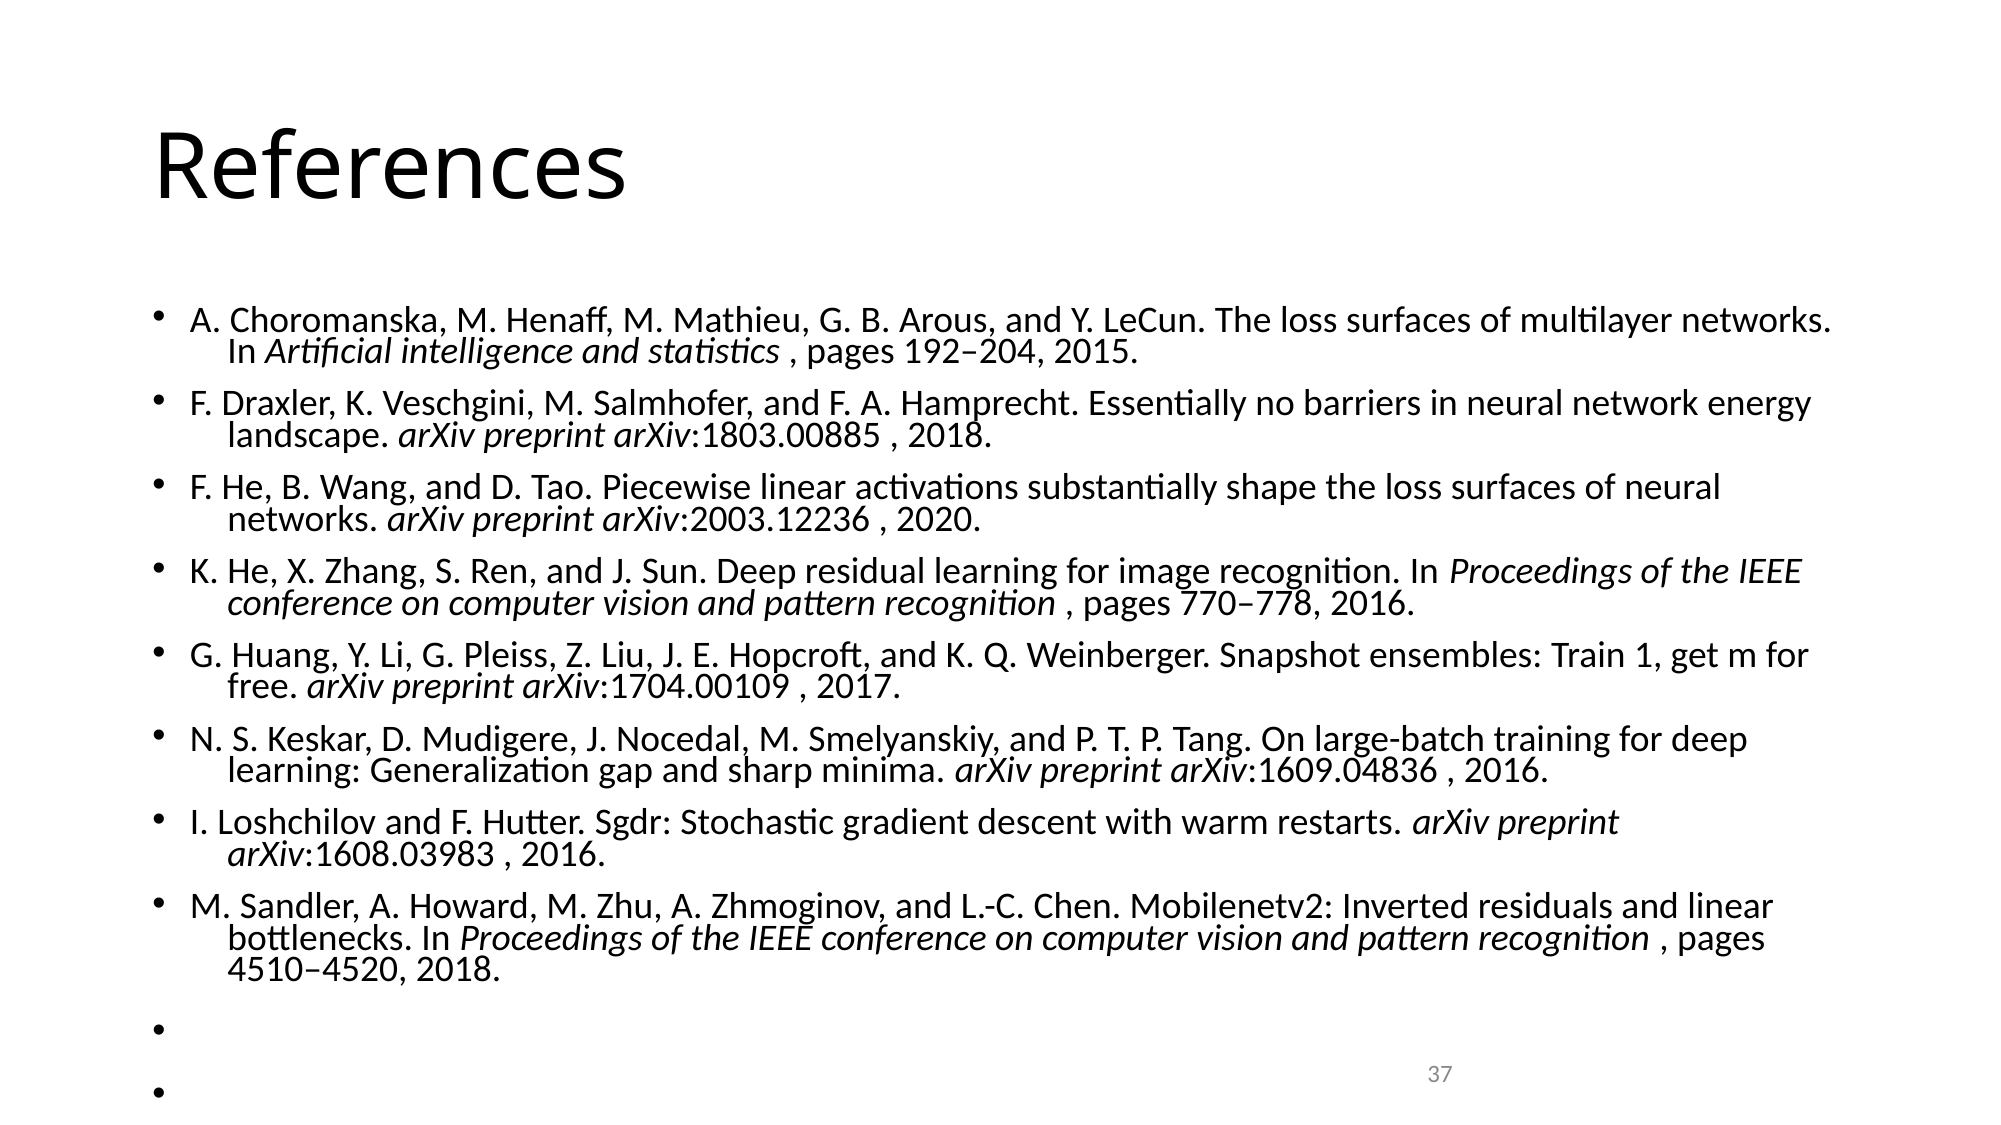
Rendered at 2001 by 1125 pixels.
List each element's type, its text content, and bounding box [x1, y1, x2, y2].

title References [137, 59, 1863, 278]
text_box [1412, 1042, 1863, 1103]
list A. Choromanska, M. Henaff, M. Mathieu, G. B. Arous, and Y. LeCun. The loss surfaces of multilayer networks. In Artiﬁcial intelligence and statistics , pages 192–204, 2015. F. Draxler, K. Veschgini, M. Salmhofer, and F. A. Hamprecht. Essentially no barriers in neural network energy landscape. arXiv preprint arXiv:1803.00885 , 2018. F. He, B. Wang, and D. Tao. Piecewise linear activations substantially shape the loss surfaces of neural networks. arXiv preprint arXiv:2003.12236 , 2020. K. He, X. Zhang, S. Ren, and J. Sun. Deep residual learning for image recognition. In Proceedings of the IEEE conference on computer vision and pattern recognition , pages 770–778, 2016. G. Huang, Y. Li, G. Pleiss, Z. Liu, J. E. Hopcroft, and K. Q. Weinberger. Snapshot ensembles: Train 1, get m for free. arXiv preprint arXiv:1704.00109 , 2017. N. S. Keskar, D. Mudigere, J. Nocedal, M. Smelyanskiy, and P. T. P. Tang. On large-batch training for deep learning: Generalization gap and sharp minima. arXiv preprint arXiv:1609.04836 , 2016. I. Loshchilov and F. Hutter. Sgdr: Stochastic gradient descent with warm restarts. arXiv preprint arXiv:1608.03983 , 2016. M. Sandler, A. Howard, M. Zhu, A. Zhmoginov, and L.-C. Chen. Mobilenetv2: Inverted residuals and linear bottlenecks. In Proceedings of the IEEE conference on computer vision and pattern recognition , pages 4510–4520, 2018. [137, 299, 1863, 1014]
